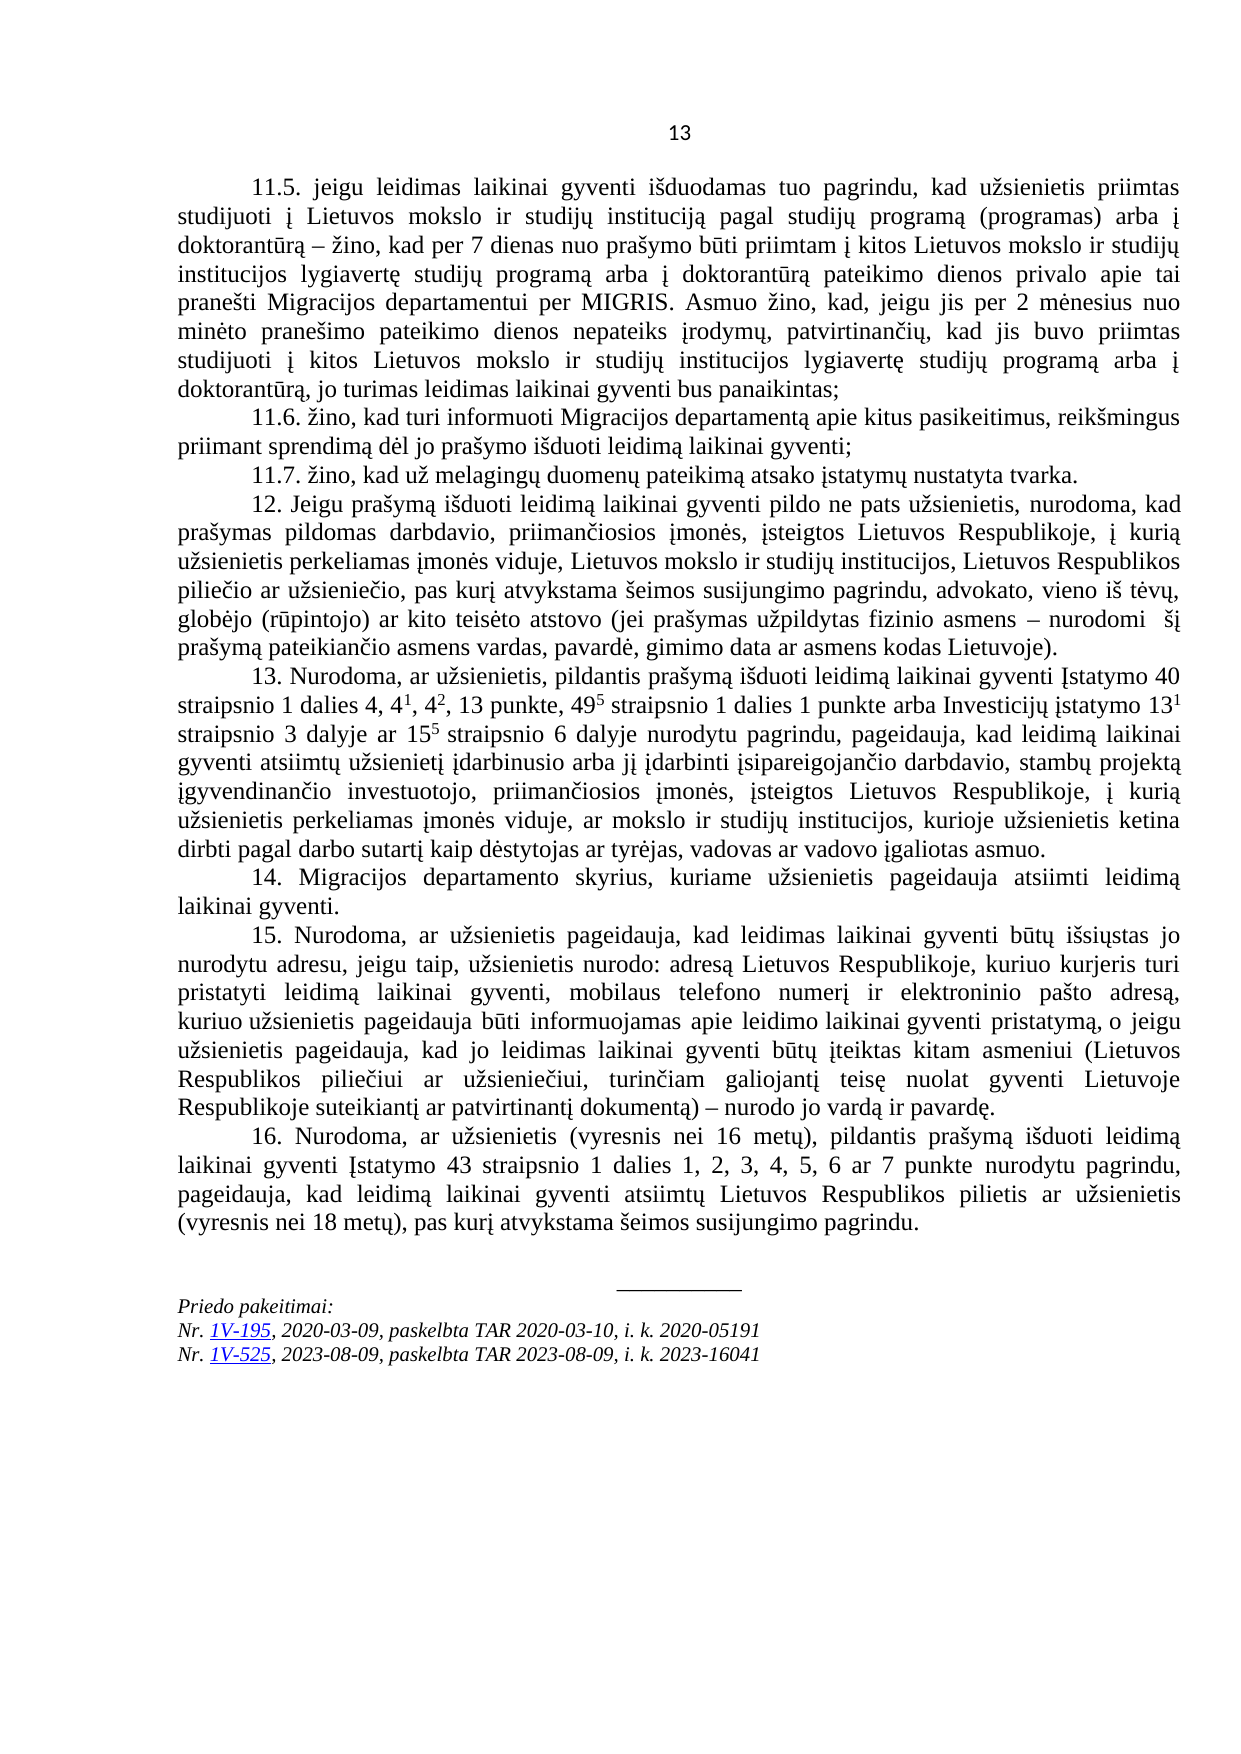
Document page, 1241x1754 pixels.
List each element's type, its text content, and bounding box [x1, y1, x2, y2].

text Priedo pakeitimai: [177, 1294, 1181, 1318]
text 16. Nurodoma, ar užsienietis (vyresnis nei 16 metų), pildantis prašymą išduoti leidimą laikinai gyventi Įstatymo 43 straipsnio 1 dalies 1, 2, 3, 4, 5, 6 ar 7 punkte nurodytu pagrindu, pageidauja, kad leidimą laikinai gyventi atsiimtų Lietuvos Respublikos pilietis ar užsienietis (vyresnis nei 18 metų), pas kurį atvykstama šeimos susijungimo pagrindu. [177, 1121, 1181, 1236]
text 14. Migracijos departamento skyrius, kuriame užsienietis pageidauja atsiimti leidimą laikinai gyventi. [177, 862, 1181, 920]
text 12. Jeigu prašymą išduoti leidimą laikinai gyventi pildo ne pats užsienietis, nurodoma, kad prašymas pildomas darbdavio, priimančiosios įmonės, įsteigtos Lietuvos Respublikoje, į kurią užsienietis perkeliamas įmonės viduje, Lietuvos mokslo ir studijų institucijos, Lietuvos Respublikos piliečio ar užsieniečio, pas kurį atvykstama šeimos susijungimo pagrindu, advokato, vieno iš tėvų, globėjo (rūpintojo) ar kito teisėto atstovo (jei prašymas užpildytas fizinio asmens – nurodomi šį prašymą pateikiančio asmens vardas, pavardė, gimimo data ar asmens kodas Lietuvoje). [177, 489, 1181, 661]
text __________ [177, 1265, 1181, 1294]
text 11.6. žino, kad turi informuoti Migracijos departamentą apie kitus pasikeitimus, reikšmingus priimant sprendimą dėl jo prašymo išduoti leidimą laikinai gyventi; [177, 402, 1181, 460]
text Nr. 1V-195, 2020-03-09, paskelbta TAR 2020-03-10, i. k. 2020-05191 [177, 1318, 1181, 1342]
text 13. Nurodoma, ar užsienietis, pildantis prašymą išduoti leidimą laikinai gyventi Įstatymo 40 straipsnio 1 dalies 4, 41, 42, 13 punkte, 495 straipsnio 1 dalies 1 punkte arba Investicijų įstatymo 131 straipsnio 3 dalyje ar 155 straipsnio 6 dalyje nurodytu pagrindu, pageidauja, kad leidimą laikinai gyventi atsiimtų užsienietį įdarbinusio arba jį įdarbinti įsipareigojančio darbdavio, stambų projektą įgyvendinančio investuotojo, priimančiosios įmonės, įsteigtos Lietuvos Respublikoje, į kurią užsienietis perkeliamas įmonės viduje, ar mokslo ir studijų institucijos, kurioje užsienietis ketina dirbti pagal darbo sutartį kaip dėstytojas ar tyrėjas, vadovas ar vadovo įgaliotas asmuo. [177, 661, 1181, 862]
text 15. Nurodoma, ar užsienietis pageidauja, kad leidimas laikinai gyventi būtų išsiųstas jo nurodytu adresu, jeigu taip, užsienietis nurodo: adresą Lietuvos Respublikoje, kuriuo kurjeris turi pristatyti leidimą laikinai gyventi, mobilaus telefono numerį ir elektroninio pašto adresą, kuriuo užsienietis pageidauja būti informuojamas apie leidimo laikinai gyventi pristatymą, o jeigu užsienietis pageidauja, kad jo leidimas laikinai gyventi būtų įteiktas kitam asmeniui (Lietuvos Respublikos piliečiui ar užsieniečiui, turinčiam galiojantį teisę nuolat gyventi Lietuvoje Respublikoje suteikiantį ar patvirtinantį dokumentą) – nurodo jo vardą ir pavardę. [177, 920, 1181, 1121]
text 11.5. jeigu leidimas laikinai gyventi išduodamas tuo pagrindu, kad užsienietis priimtas studijuoti į Lietuvos mokslo ir studijų instituciją pagal studijų programą (programas) arba į doktorantūrą – žino, kad per 7 dienas nuo prašymo būti priimtam į kitos Lietuvos mokslo ir studijų institucijos lygiavertę studijų programą arba į doktorantūrą pateikimo dienos privalo apie tai pranešti Migracijos departamentui per MIGRIS. Asmuo žino, kad, jeigu jis per 2 mėnesius nuo minėto pranešimo pateikimo dienos nepateiks įrodymų, patvirtinančių, kad jis buvo priimtas studijuoti į kitos Lietuvos mokslo ir studijų institucijos lygiavertę studijų programą arba į doktorantūrą, jo turimas leidimas laikinai gyventi bus panaikintas; [177, 172, 1181, 402]
text 11.7. žino, kad už melagingų duomenų pateikimą atsako įstatymų nustatyta tvarka. [177, 460, 1181, 489]
text Nr. 1V-525, 2023-08-09, paskelbta TAR 2023-08-09, i. k. 2023-16041 [177, 1342, 1181, 1366]
